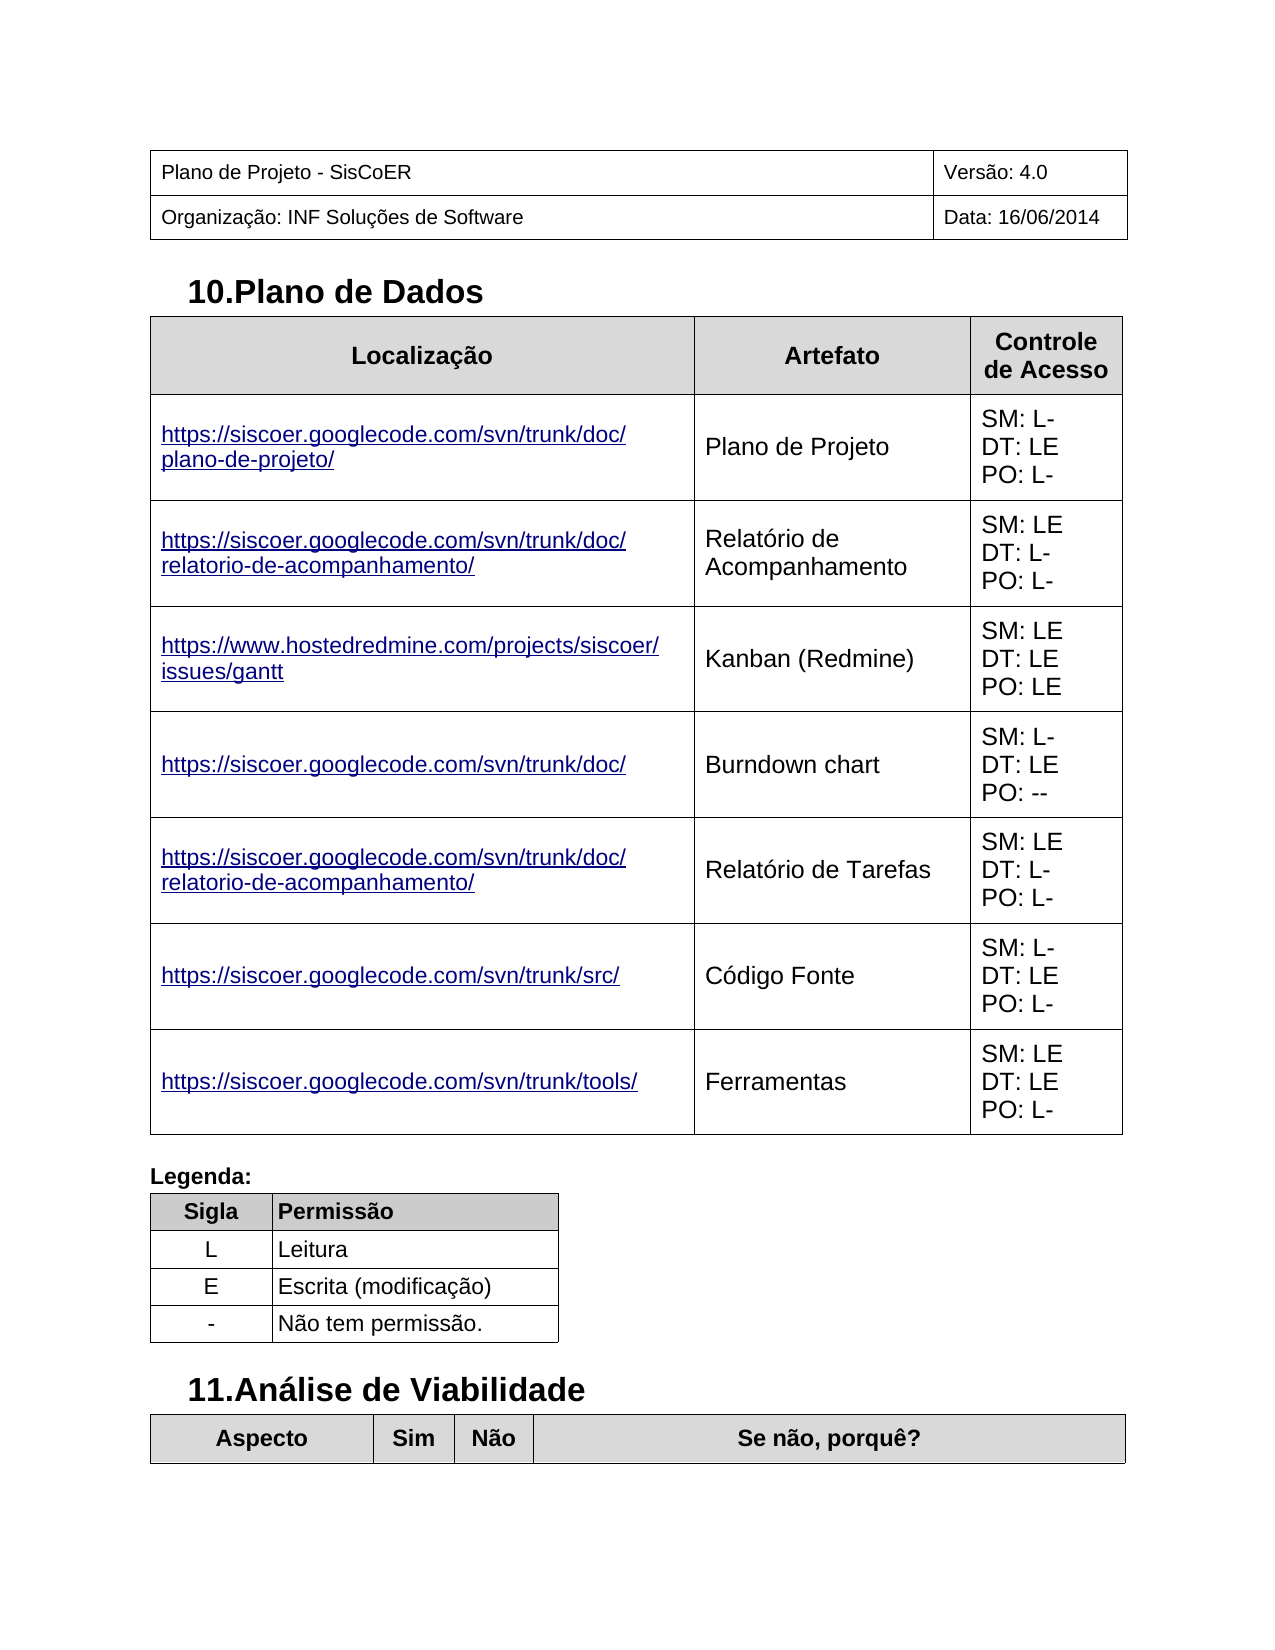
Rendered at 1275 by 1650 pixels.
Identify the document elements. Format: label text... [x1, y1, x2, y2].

table_cell Não tem permissão. [273, 1306, 558, 1342]
table_cell https://siscoer.googlecode.com/svn/trunk/src/ [151, 924, 694, 1029]
table_cell SM: LE DT: L- PO: L- [971, 501, 1122, 606]
table_cell SM: LE DT: L- PO: L- [971, 818, 1122, 923]
table_cell SM: LE DT: LE PO: LE [971, 607, 1122, 711]
table_cell SM: L- DT: LE PO: L- [971, 924, 1122, 1029]
table_header Localização [151, 317, 694, 394]
list Plano de Dados [187, 274, 1125, 311]
table_header Sim [374, 1415, 454, 1462]
table_header Permissão [273, 1194, 558, 1230]
table_cell https://siscoer.googlecode.com/svn/trunk/doc/ [151, 712, 694, 817]
table_cell https://www.hostedredmine.com/projects/siscoer/issues/gantt [151, 607, 694, 711]
text Legenda: [150, 1164, 1125, 1189]
table_header Aspecto [151, 1415, 373, 1462]
table_cell https://siscoer.googlecode.com/svn/trunk/tools/ [151, 1030, 694, 1134]
table_cell https://siscoer.googlecode.com/svn/trunk/doc/plano-de-projeto/ [151, 395, 694, 500]
table_cell SM: L- DT: LE PO: L- [971, 395, 1122, 500]
table_cell Escrita (modificação) [273, 1269, 558, 1305]
table_header Controle de Acesso [971, 317, 1122, 394]
table_cell Relatório de Acompanhamento [695, 501, 970, 606]
table_cell L [151, 1231, 272, 1268]
table_cell SM: LE DT: LE PO: L- [971, 1030, 1122, 1134]
table_cell Código Fonte [695, 924, 970, 1029]
table_cell Leitura [273, 1231, 558, 1268]
table_header Artefato [695, 317, 970, 394]
table_header Se não, porquê? [534, 1415, 1125, 1462]
table_header Não [455, 1415, 533, 1462]
table_cell - [151, 1306, 272, 1342]
table_header Sigla [151, 1194, 272, 1230]
table_cell Kanban (Redmine) [695, 607, 970, 711]
table_cell Burndown chart [695, 712, 970, 817]
table_cell Relatório de Tarefas [695, 818, 970, 923]
table_cell E [151, 1269, 272, 1305]
table_cell SM: L- DT: LE PO: -- [971, 712, 1122, 817]
table_cell Plano de Projeto [695, 395, 970, 500]
table_cell https://siscoer.googlecode.com/svn/trunk/doc/relatorio-de-acompanhamento/ [151, 818, 694, 923]
list Análise de Viabilidade [187, 1371, 1125, 1409]
table_cell Ferramentas [695, 1030, 970, 1134]
table_cell https://siscoer.googlecode.com/svn/trunk/doc/relatorio-de-acompanhamento/ [151, 501, 694, 606]
